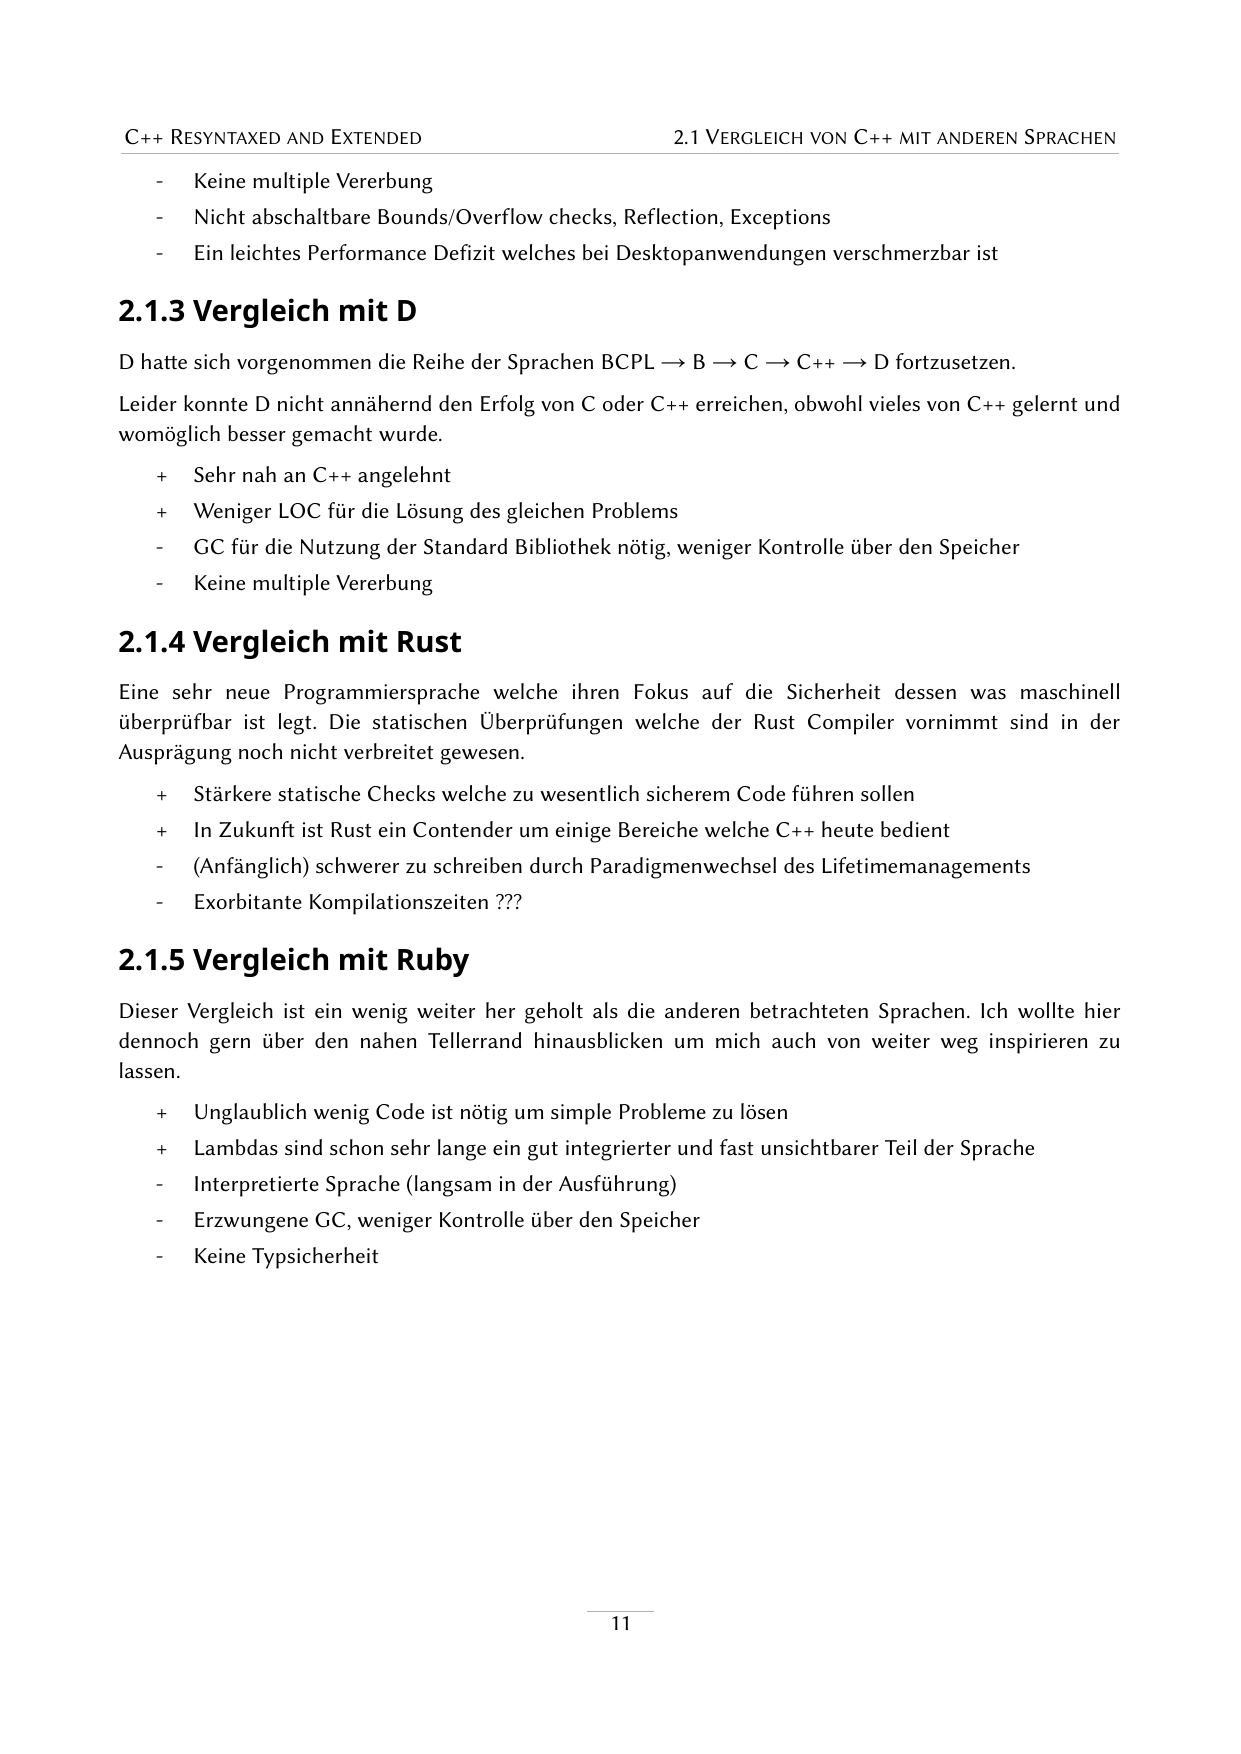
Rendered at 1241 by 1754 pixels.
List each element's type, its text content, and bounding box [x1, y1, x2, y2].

list (Anfänglich) schwerer zu schreiben durch Paradigmenwechsel des Lifetimemanagements [156, 853, 1122, 879]
list Weniger LOC für die Lösung des gleichen Problems [156, 498, 1122, 524]
subtitle Vergleich mit Ruby [118, 939, 1122, 979]
list Lambdas sind schon sehr lange ein gut integrierter und fast unsichtbarer Teil der Sprache [156, 1135, 1122, 1161]
list Stärkere statische Checks welche zu wesentlich sicherem Code führen sollen [156, 781, 1122, 807]
list Keine multiple Vererbung [156, 168, 1122, 194]
text Eine sehr neue Programmiersprache welche ihren Fokus auf die Sicherheit dessen was maschinell überprüfbar ist legt. Die statischen Überprüfungen welche der Rust Compiler vornimmt sind in der Ausprägung noch nicht verbreitet gewesen. [118, 679, 1122, 765]
list Erzwungene GC, weniger Kontrolle über den Speicher [156, 1207, 1122, 1233]
list In Zukunft ist Rust ein Contender um einige Bereiche welche C++ heute bedient [156, 817, 1122, 843]
text D hatte sich vorgenommen die Reihe der Sprachen BCPL → B → C → C++ → D fortzusetzen. [118, 349, 1122, 375]
list Exorbitante Kompilationszeiten ??? [156, 888, 1122, 915]
text Dieser Vergleich ist ein wenig weiter her geholt als die anderen betrachteten Sprachen. Ich wollte hier dennoch gern über den nahen Tellerrand hinausblicken um mich auch von weiter weg inspirieren zu lassen. [118, 997, 1122, 1084]
list GC für die Nutzung der Standard Bibliothek nötig, weniger Kontrolle über den Speicher [156, 534, 1122, 560]
list Interpretierte Sprache (langsam in der Ausführung) [156, 1171, 1122, 1197]
subtitle Vergleich mit Rust [118, 621, 1122, 661]
list Keine Typsicherheit [156, 1243, 1122, 1269]
subtitle Vergleich mit D [118, 290, 1122, 330]
list Unglaublich wenig Code ist nötig um simple Probleme zu lösen [156, 1099, 1122, 1125]
list Sehr nah an C++ angelehnt [156, 462, 1122, 488]
list Keine multiple Vererbung [156, 570, 1122, 596]
list Nicht abschaltbare Bounds/Overflow checks, Reflection, Exceptions [156, 204, 1122, 230]
text Leider konnte D nicht annähernd den Erfolg von C oder C++ erreichen, obwohl vieles von C++ gelernt und womöglich besser gemacht wurde. [118, 390, 1122, 447]
list Ein leichtes Performance Defizit welches bei Desktopanwendungen verschmerzbar ist [156, 240, 1122, 266]
